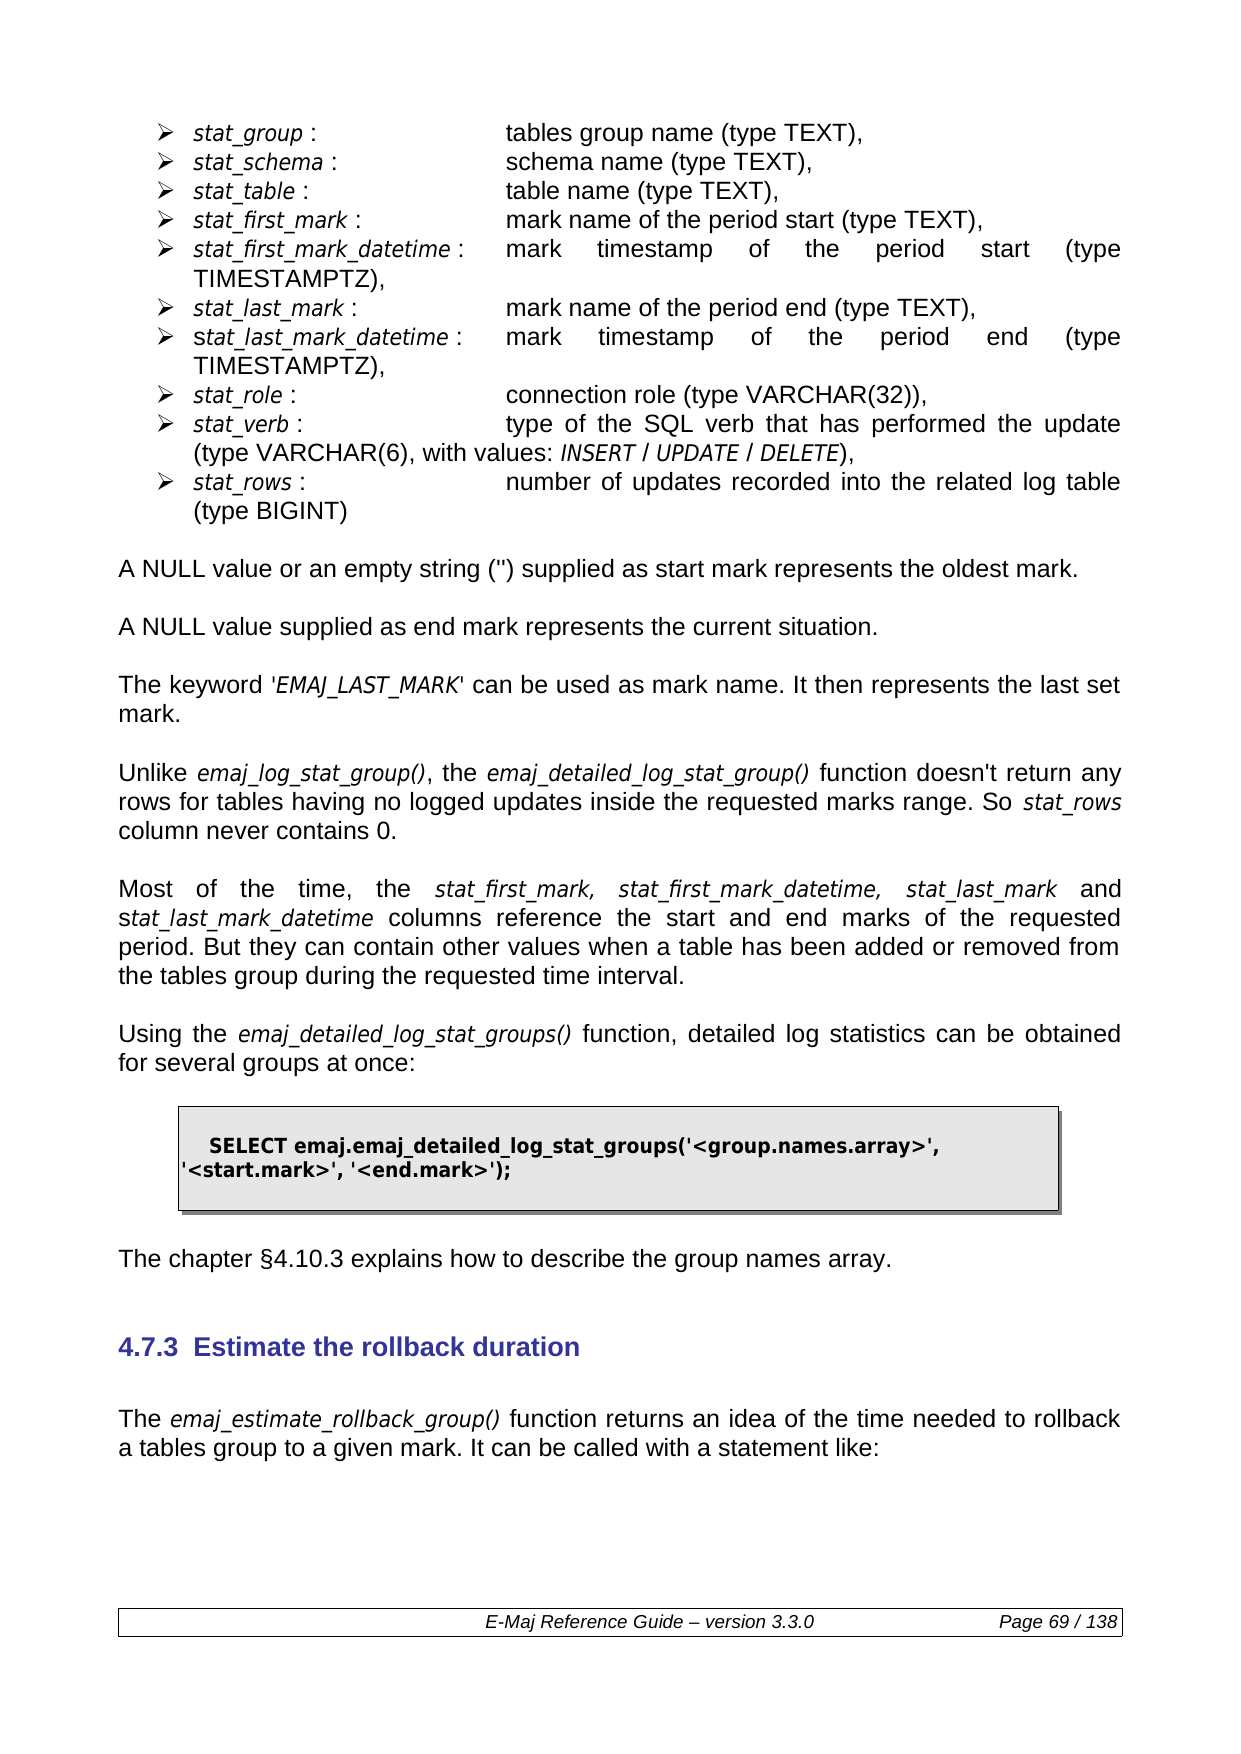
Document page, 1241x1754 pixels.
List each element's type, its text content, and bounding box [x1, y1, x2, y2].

text The emaj_estimate_rollback_group() function returns an idea of the time needed to rollback a tables group to a given mark. It can be called with a statement like: [118, 1404, 1122, 1462]
text Using the emaj_detailed_log_stat_groups() function, detailed log statistics can be obtained for several groups at once: [118, 1019, 1122, 1077]
text The chapter §4.10.3 explains how to describe the group names array. [118, 1244, 1122, 1273]
list stat_rows : number of updates recorded into the related log table (type BIGINT) [156, 467, 1122, 525]
list stat_verb : type of the SQL verb that has performed the update (type VARCHAR(6), with values: INSERT / UPDATE / DELETE), [156, 409, 1122, 467]
text The keyword 'EMAJ_LAST_MARK' can be used as mark name. It then represents the last set mark. [118, 670, 1122, 728]
list stat_schema : schema name (type TEXT), [156, 147, 1122, 176]
list stat_last_mark_datetime : mark timestamp of the period end (type TIMESTAMPTZ), [156, 322, 1122, 380]
list stat_first_mark : mark name of the period start (type TEXT), [156, 205, 1122, 234]
text Unlike emaj_log_stat_group(), the emaj_detailed_log_stat_group() function doesn't return any rows for tables having no logged updates inside the requested marks range. So stat_rows column never contains 0. [118, 757, 1122, 845]
list stat_group : tables group name (type TEXT), [156, 118, 1122, 147]
list stat_last_mark : mark name of the period end (type TEXT), [156, 292, 1122, 322]
text A NULL value supplied as end mark represents the current situation. [118, 612, 1122, 641]
list stat_role : connection role (type VARCHAR(32)), [156, 380, 1122, 409]
text Most of the time, the stat_first_mark, stat_first_mark_datetime, stat_last_mark and stat_last_mark_datetime columns reference the start and end marks of the requested period. But they can contain other values when a table has been added or removed from the tables group during the requested time interval. [118, 874, 1122, 990]
subtitle Estimate the rollback duration [118, 1331, 1122, 1362]
text SELECT emaj.emaj_detailed_log_stat_groups('<group.names.array>', '<start.mark>', '<end.mark>'); [179, 1131, 1058, 1180]
list stat_table : table name (type TEXT), [156, 176, 1122, 205]
text A NULL value or an empty string ('') supplied as start mark represents the oldest mark. [118, 525, 1122, 583]
list stat_first_mark_datetime : mark timestamp of the period start (type TIMESTAMPTZ), [156, 234, 1122, 292]
